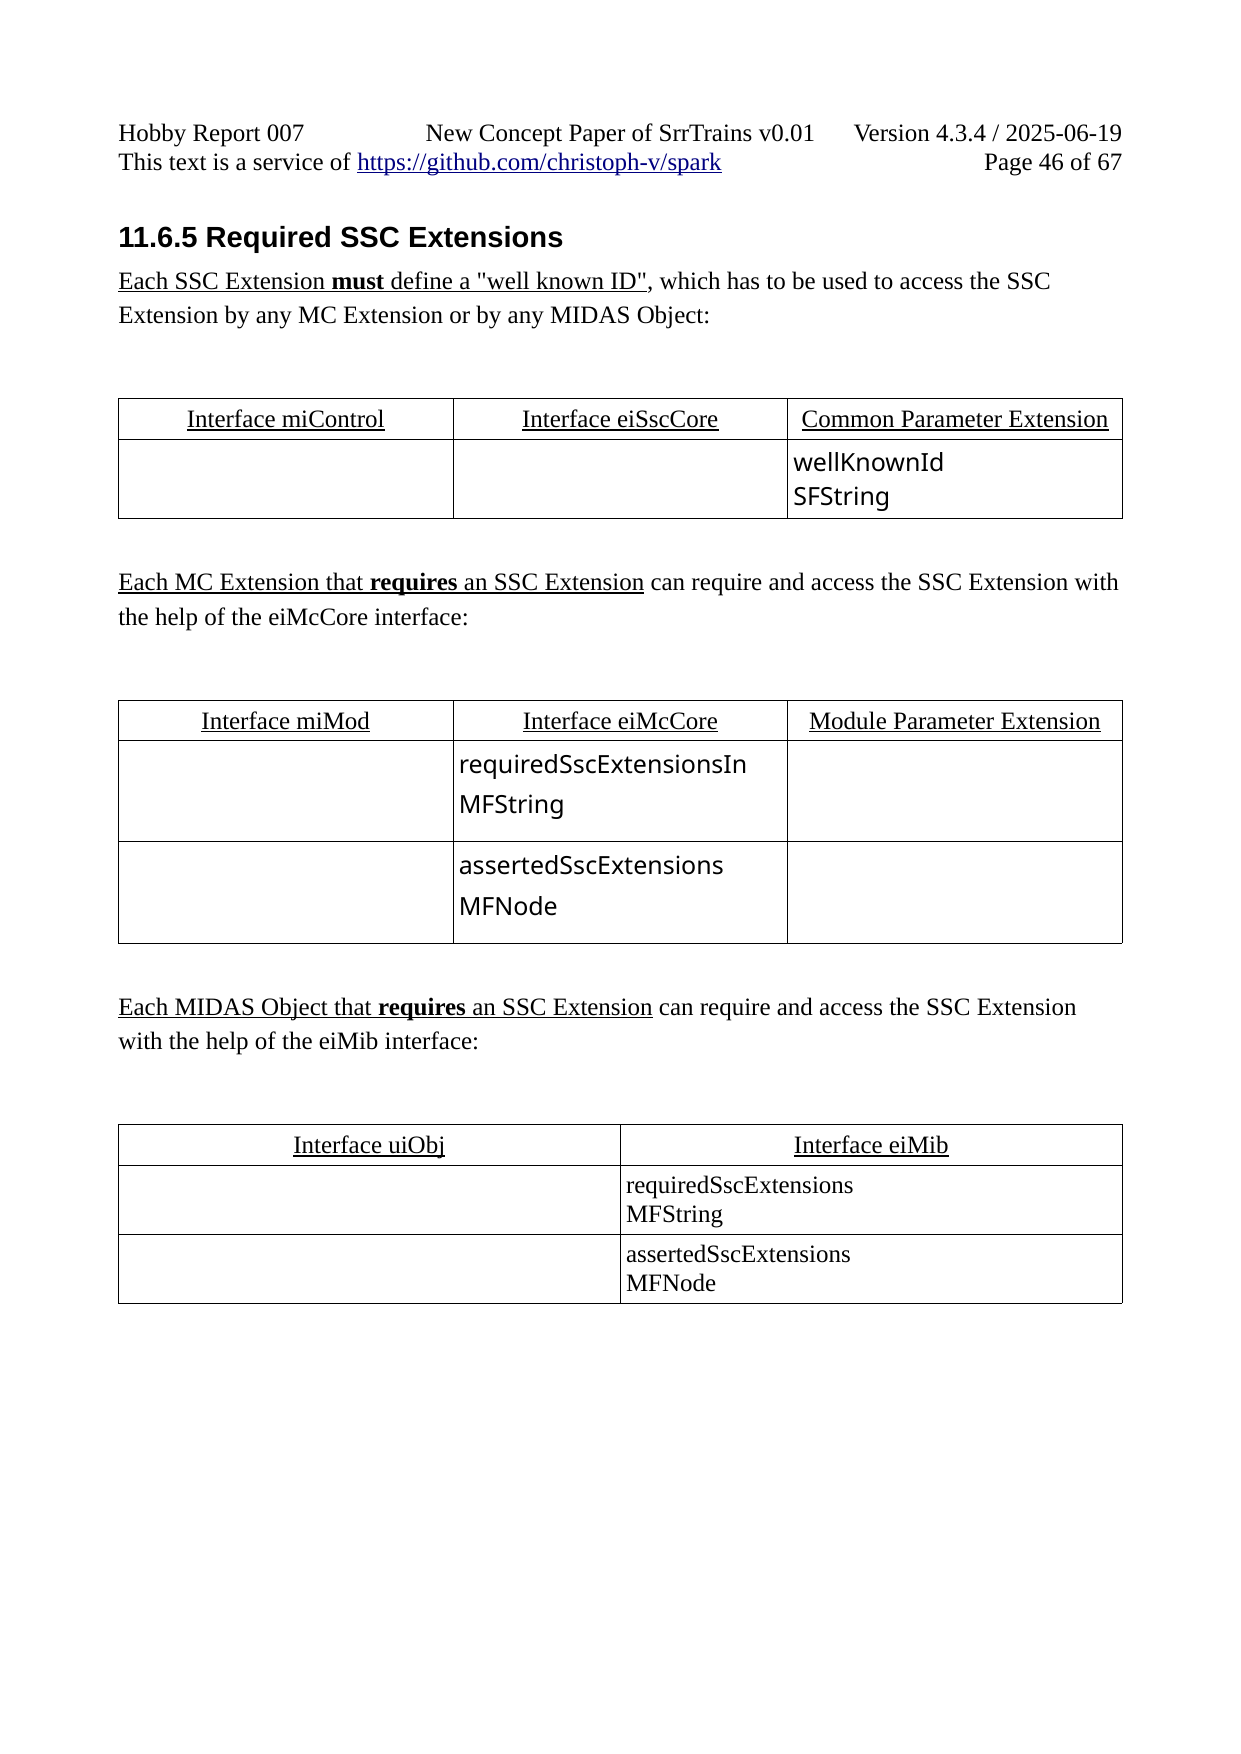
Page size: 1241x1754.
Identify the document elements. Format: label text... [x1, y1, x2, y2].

table_cell assertedSscExtensions MFNode [454, 842, 787, 942]
table_cell assertedSscExtensions MFNode [621, 1235, 1122, 1303]
table_cell [454, 440, 787, 518]
table_cell [788, 741, 1122, 841]
table_header Interface miControl [119, 399, 453, 439]
table_header Module Parameter Extension [788, 701, 1122, 740]
table_cell [119, 1166, 620, 1234]
table_header Interface uiObj [119, 1125, 620, 1164]
table_cell [119, 1235, 620, 1303]
table_cell [119, 842, 453, 942]
table_header Interface eiSscCore [454, 399, 787, 439]
table_cell requiredSscExtensions MFString [621, 1166, 1122, 1234]
table_header Common Parameter Extension [788, 399, 1122, 439]
text Each MIDAS Object that requires an SSC Extension can require and access the SSC Extension with the help of the eiMib interface: [118, 992, 1122, 1055]
table_cell [788, 842, 1122, 942]
table_cell [119, 741, 453, 841]
table_header Interface miMod [119, 701, 453, 740]
table_cell requiredSscExtensionsIn MFString [454, 741, 787, 841]
table_cell [119, 440, 453, 518]
text Each MC Extension that requires an SSC Extension can require and access the SSC Extension with the help of the eiMcCore interface: [118, 567, 1122, 631]
text Each SSC Extension must define a "well known ID", which has to be used to access the SSC Extension by any MC Extension or by any MIDAS Object: [118, 266, 1122, 329]
table_header Interface eiMcCore [454, 701, 787, 740]
subtitle 11.6.5 Required SSC Extensions [118, 220, 1122, 253]
table_header Interface eiMib [621, 1125, 1122, 1164]
table_cell wellKnownId SFString [788, 440, 1122, 518]
